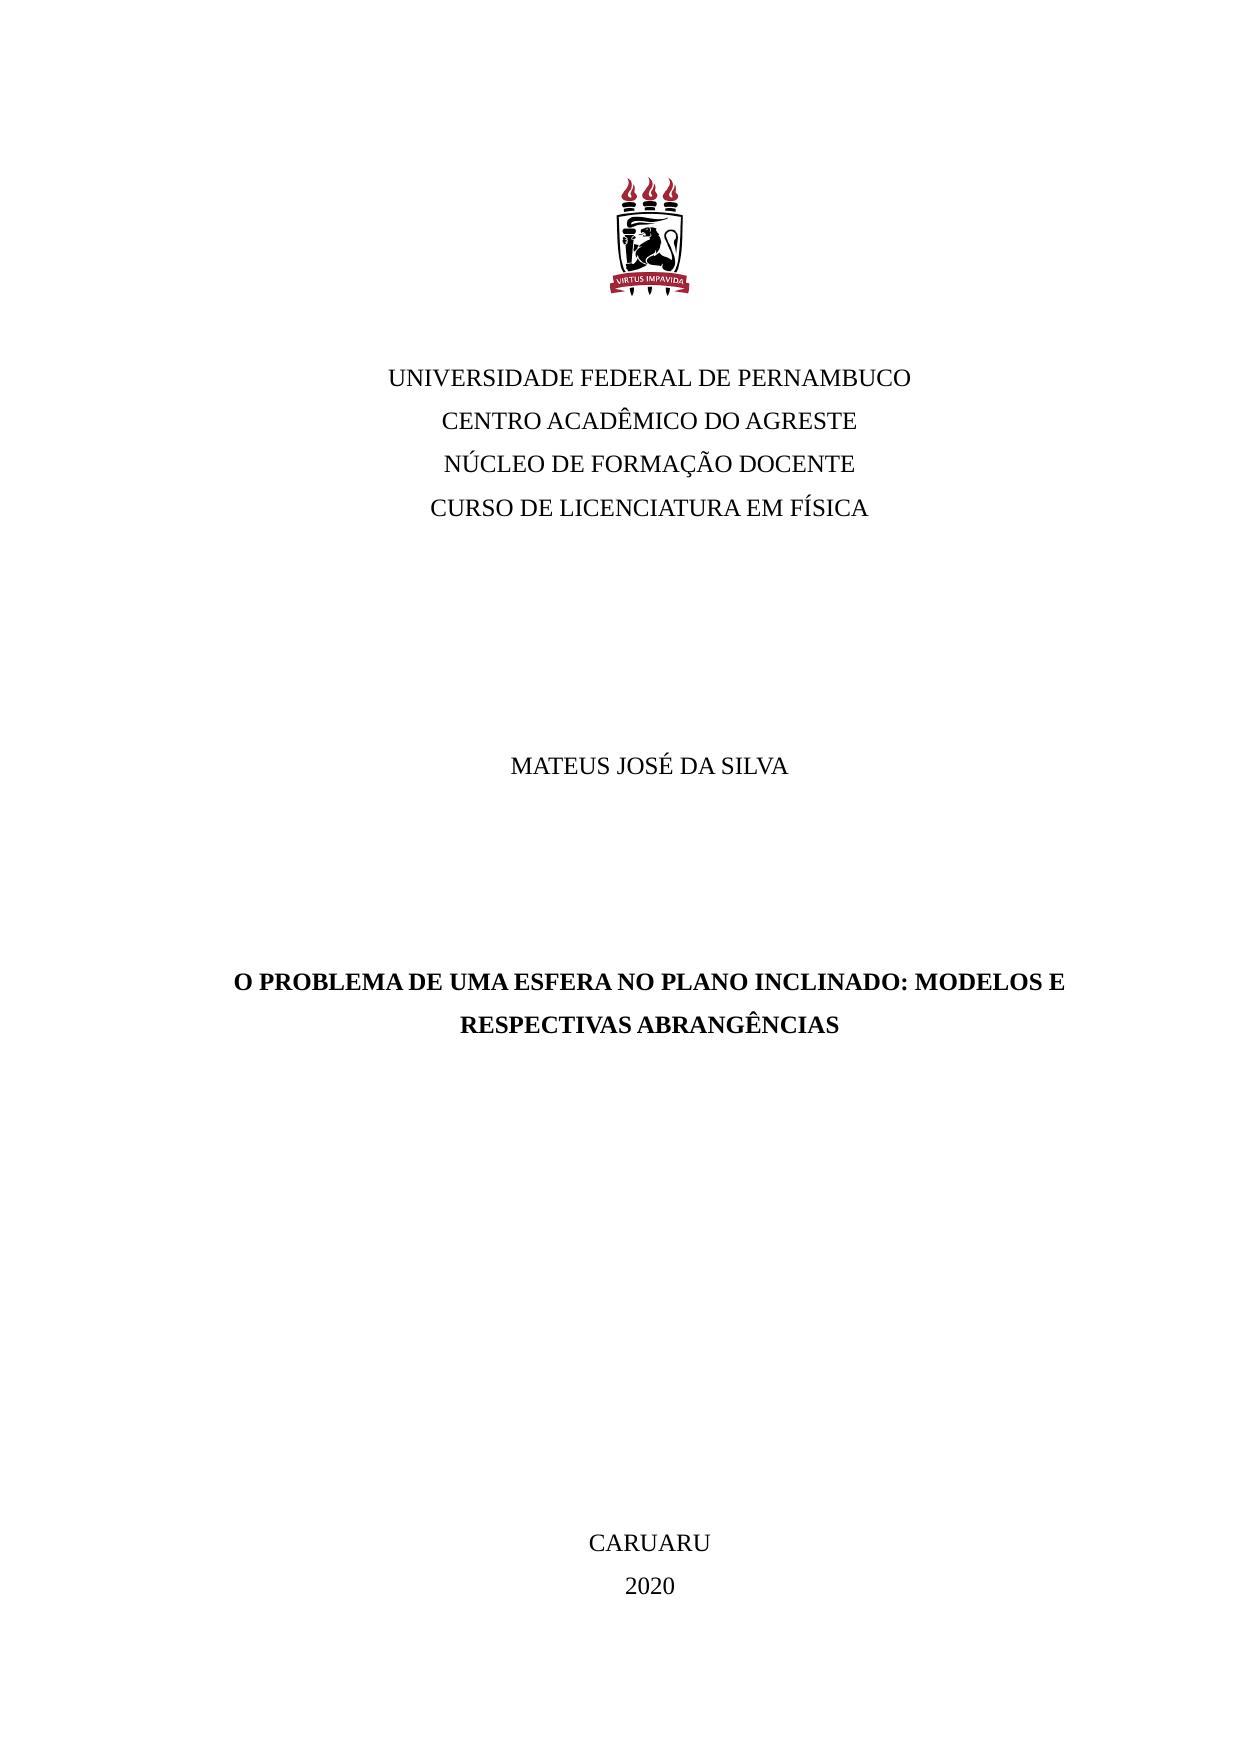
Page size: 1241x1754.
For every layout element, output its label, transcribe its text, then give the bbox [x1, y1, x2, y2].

text O PROBLEMA DE UMA ESFERA NO PLANO INCLINADO: MODELOS E RESPECTIVAS ABRANGÊNCIAS [177, 967, 1122, 1039]
text UNIVERSIDADE FEDERAL DE PERNAMBUCO [177, 363, 1122, 392]
text NÚCLEO DE FORMAÇÃO DOCENTE [177, 449, 1122, 478]
text CARUARU [177, 1528, 1122, 1556]
text 2020 [177, 1571, 1122, 1599]
text CURSO DE LICENCIATURA EM FÍSICA [177, 493, 1122, 521]
picture [609, 177, 690, 296]
text CENTRO ACADÊMICO DO AGRESTE [177, 406, 1122, 435]
text MATEUS JOSÉ DA SILVA [177, 751, 1122, 780]
